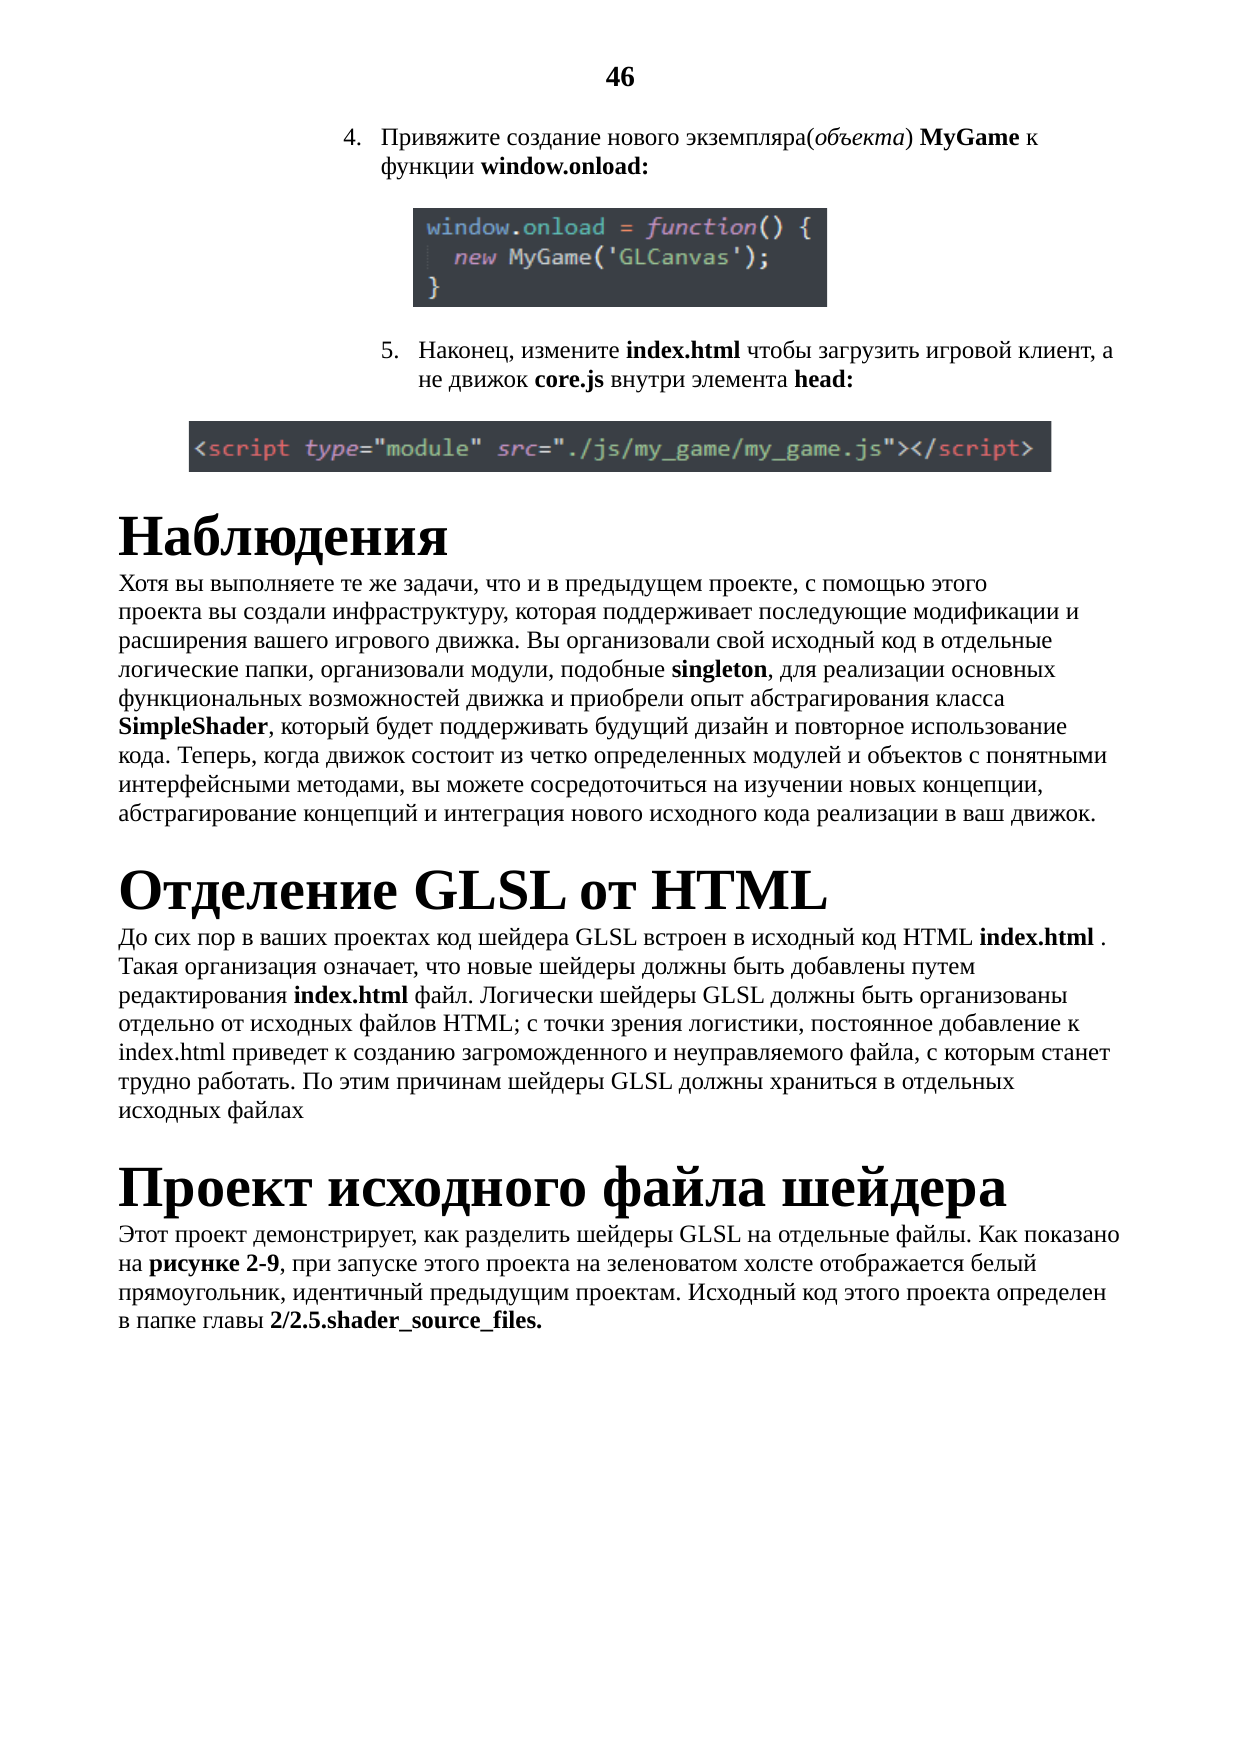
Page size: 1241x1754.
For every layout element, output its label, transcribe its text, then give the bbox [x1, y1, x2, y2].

text Хотя вы выполняете те же задачи, что и в предыдущем проекте, с помощью этого [118, 568, 1122, 596]
text расширения вашего игрового движка. Вы организовали свой исходный код в отдельные [118, 625, 1122, 654]
text логические папки, организовали модули, подобные singleton, для реализации основных функциональных возможностей движка и приобрели опыт абстрагирования класса SimpleShader, который будет поддерживать будущий дизайн и повторное использование кода. Теперь, когда движок состоит из четко определенных модулей и объектов с понятными интерфейсными методами, вы можете сосредоточиться на изучении новых концепции, абстрагирование концепций и интеграция нового исходного кода реализации в ваш движок. [118, 654, 1122, 826]
text Проект исходного файла шейдера [118, 1152, 1122, 1219]
text Наблюдения [118, 501, 1122, 568]
list Наконец, измените index.html чтобы загрузить игровой клиент, а не движок core.js внутри элемента head: [381, 336, 1122, 393]
text проекта вы создали инфраструктуру, которая поддерживает последующие модификации и [118, 596, 1122, 625]
picture [188, 421, 1052, 472]
text Этот проект демонстрирует, как разделить шейдеры GLSL на отдельные файлы. Как показано на рисунке 2-9, при запуске этого проекта на зеленоватом холсте отображается белый прямоугольник, идентичный предыдущим проектам. Исходный код этого проекта определен в папке главы 2/2.5.shader_source_files. [118, 1219, 1122, 1334]
text До сих пор в ваших проектах код шейдера GLSL встроен в исходный код HTML index.html . Такая организация означает, что новые шейдеры должны быть добавлены путем редактирования index.html файл. Логически шейдеры GLSL должны быть организованы отдельно от исходных файлов HTML; с точки зрения логистики, постоянное добавление к index.html приведет к созданию загроможденного и неуправляемого файла, с которым станет трудно работать. По этим причинам шейдеры GLSL должны храниться в отдельных исходных файлах [118, 922, 1122, 1123]
list Привяжите создание нового экземпляра(объекта) MyGame к функции window.onload: [343, 122, 1122, 179]
text Отделение GLSL от HTML [118, 855, 1122, 922]
picture [413, 208, 828, 307]
